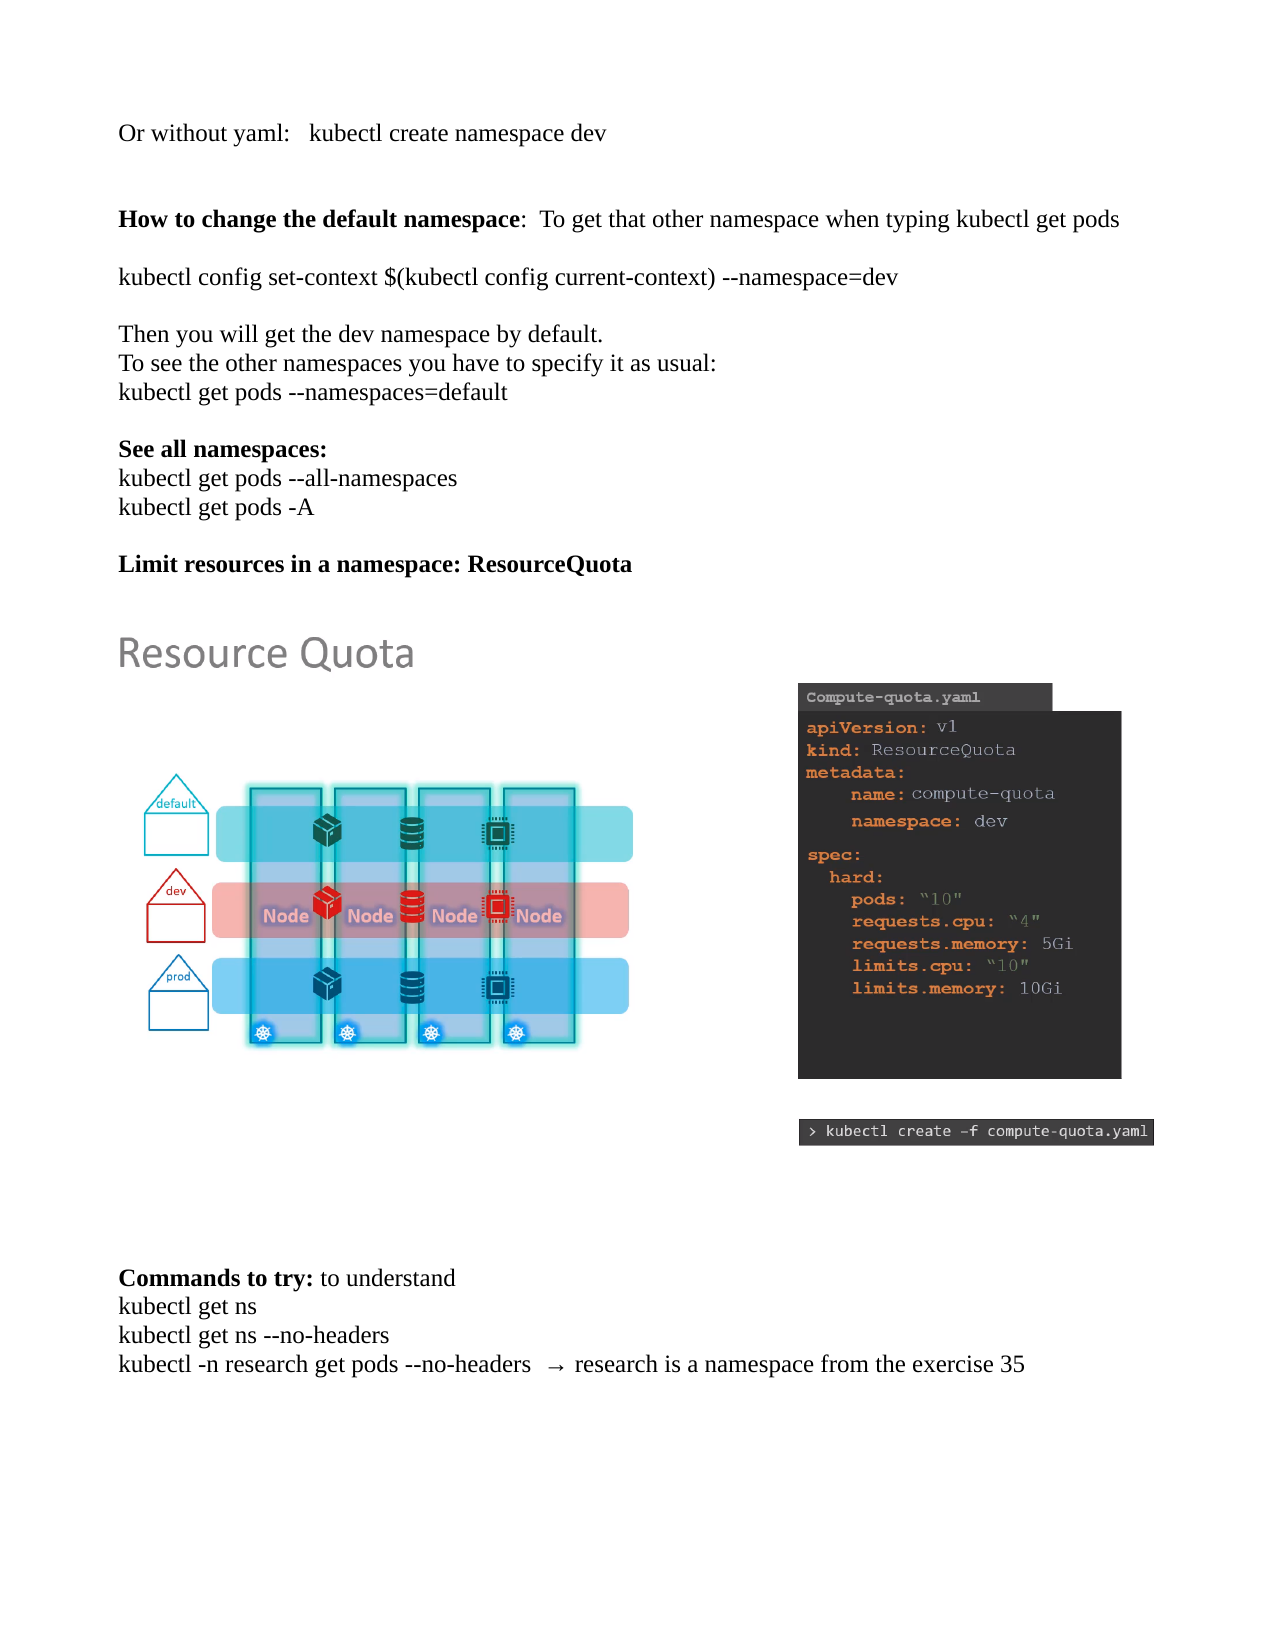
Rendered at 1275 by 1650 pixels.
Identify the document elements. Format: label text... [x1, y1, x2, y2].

text kubectl -n research get pods --no-headers → research is a namespace from the exercise 35 [118, 1349, 1157, 1378]
text Or without yaml: kubectl create namespace dev [118, 118, 1157, 147]
text How to change the default namespace: To get that other namespace when typing kubectl get pods [118, 204, 1157, 233]
text To see the other namespaces you have to specify it as usual: [118, 348, 1157, 377]
text kubectl get ns --no-headers [118, 1320, 1157, 1349]
text Commands to try: to understand [118, 1263, 1157, 1291]
text Then you will get the dev namespace by default. [118, 319, 1157, 348]
text kubectl get pods -A [118, 492, 1157, 521]
text kubectl config set-context $(kubectl config current-context) --namespace=dev [118, 262, 1157, 291]
text kubectl get pods --namespaces=default [118, 377, 1157, 406]
text See all namespaces: [118, 434, 1157, 463]
picture [118, 635, 1157, 1148]
text kubectl get ns [118, 1291, 1157, 1320]
text Limit resources in a namespace: ResourceQuota [118, 549, 1157, 578]
text kubectl get pods --all-namespaces [118, 463, 1157, 492]
